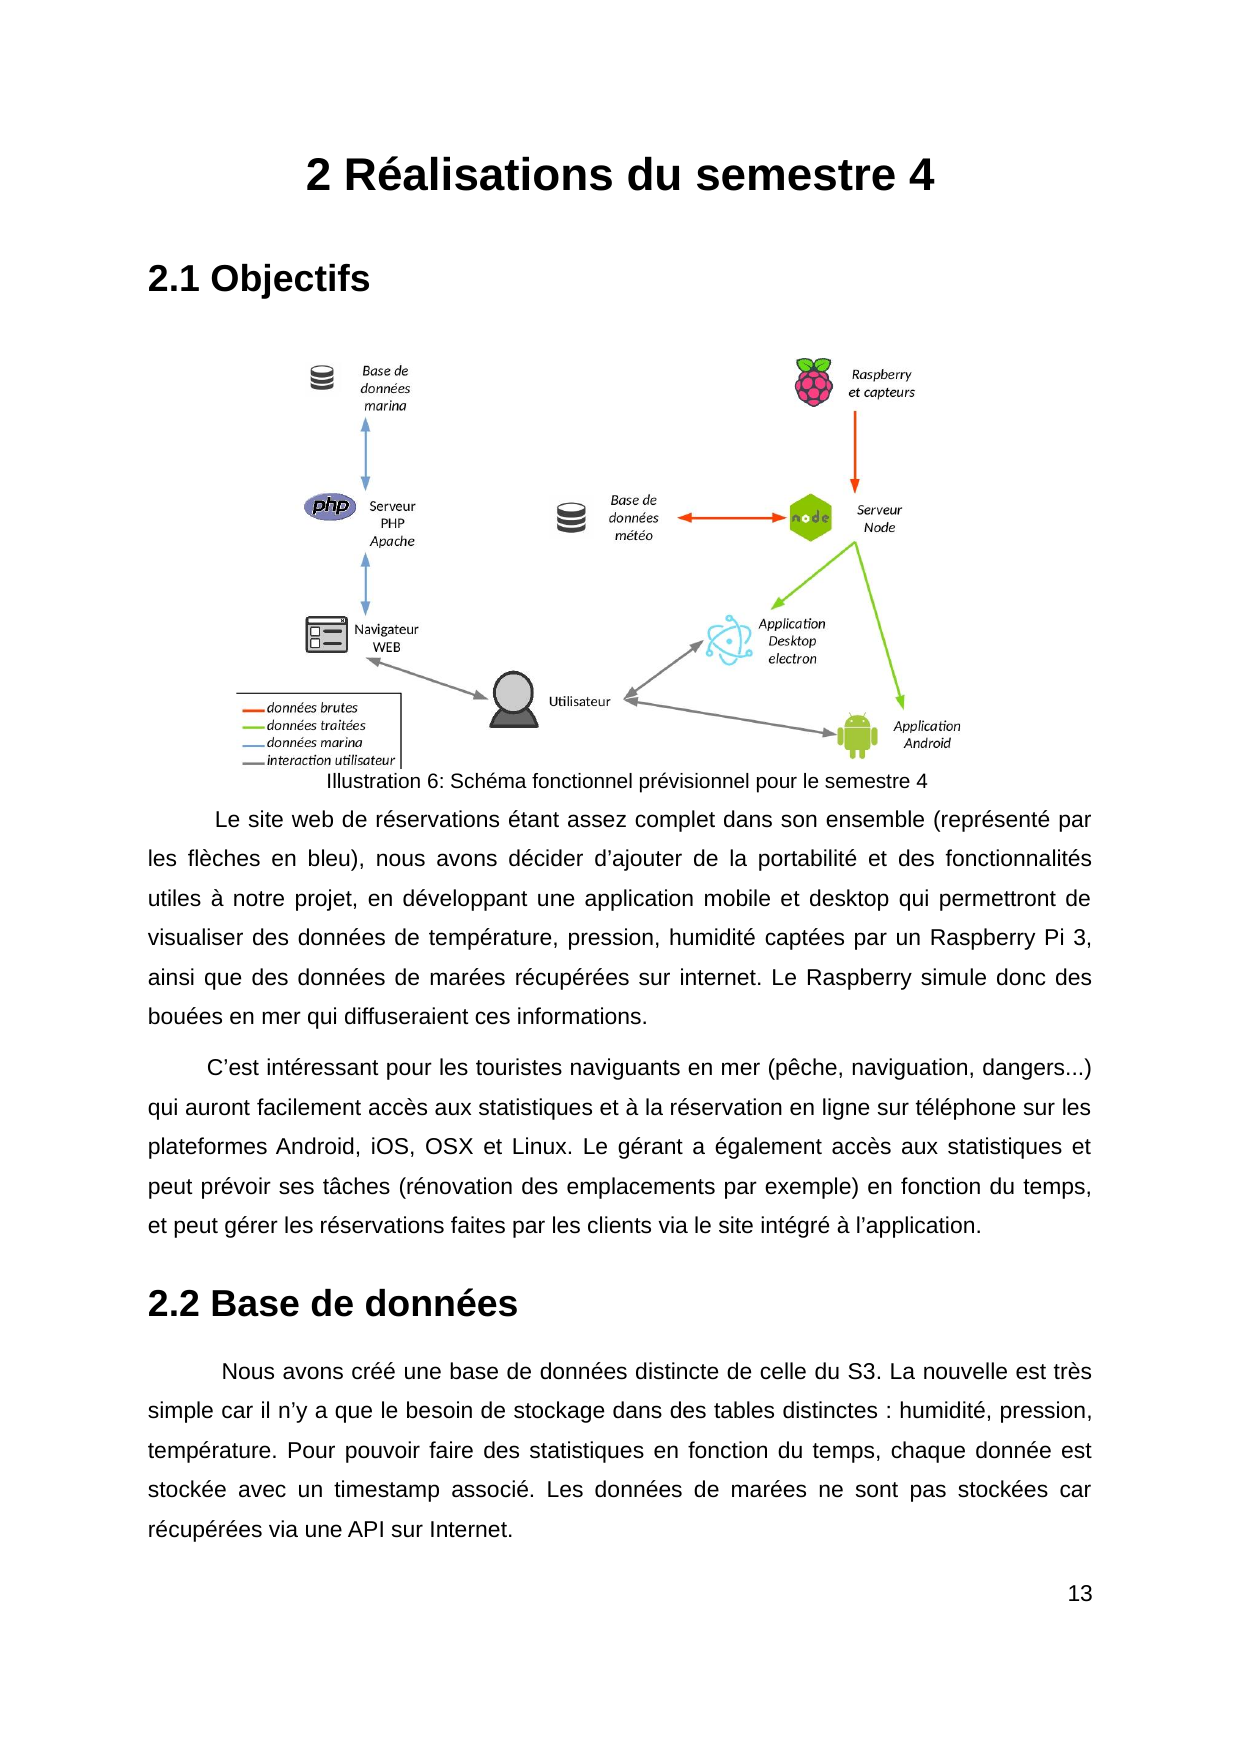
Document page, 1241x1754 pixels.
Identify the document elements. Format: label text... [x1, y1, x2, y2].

subtitle Objectifs [148, 256, 1093, 299]
subtitle Base de données [148, 1281, 1093, 1324]
text Illustration 6: Schéma fonctionnel prévisionnel pour le semestre 4 [236, 769, 1018, 792]
picture [236, 328, 1019, 769]
subtitle Réalisations du semestre 4 [148, 148, 1093, 200]
text Nous avons créé une base de données distincte de celle du S3. La nouvelle est très simple car il n’y a que le besoin de stockage dans des tables distinctes : humidité, pression, température. Pour pouvoir faire des statistiques en fonction du temps, chaque donnée est stockée avec un timestamp associé. Les données de marées ne sont pas stockées car récupérées via une API sur Internet. [148, 1358, 1093, 1542]
text Le site web de réservations étant assez complet dans son ensemble (représenté par les flèches en bleu), nous avons décider d’ajouter de la portabilité et des fonctionnalités utiles à notre projet, en développant une application mobile et desktop qui permettront de visualiser des données de température, pression, humidité captées par un Raspberry Pi 3, ainsi que des données de marées récupérées sur internet. Le Raspberry simule donc des bouées en mer qui diffuseraient ces informations. [148, 769, 1093, 1029]
text C’est intéressant pour les touristes naviguants en mer (pêche, naviguation, dangers...) qui auront facilement accès aux statistiques et à la réservation en ligne sur téléphone sur les plateformes Android, iOS, OSX et Linux. Le gérant a également accès aux statistiques et peut prévoir ses tâches (rénovation des emplacements par exemple) en fonction du temps, et peut gérer les réservations faites par les clients via le site intégré à l’application. [148, 1054, 1093, 1238]
